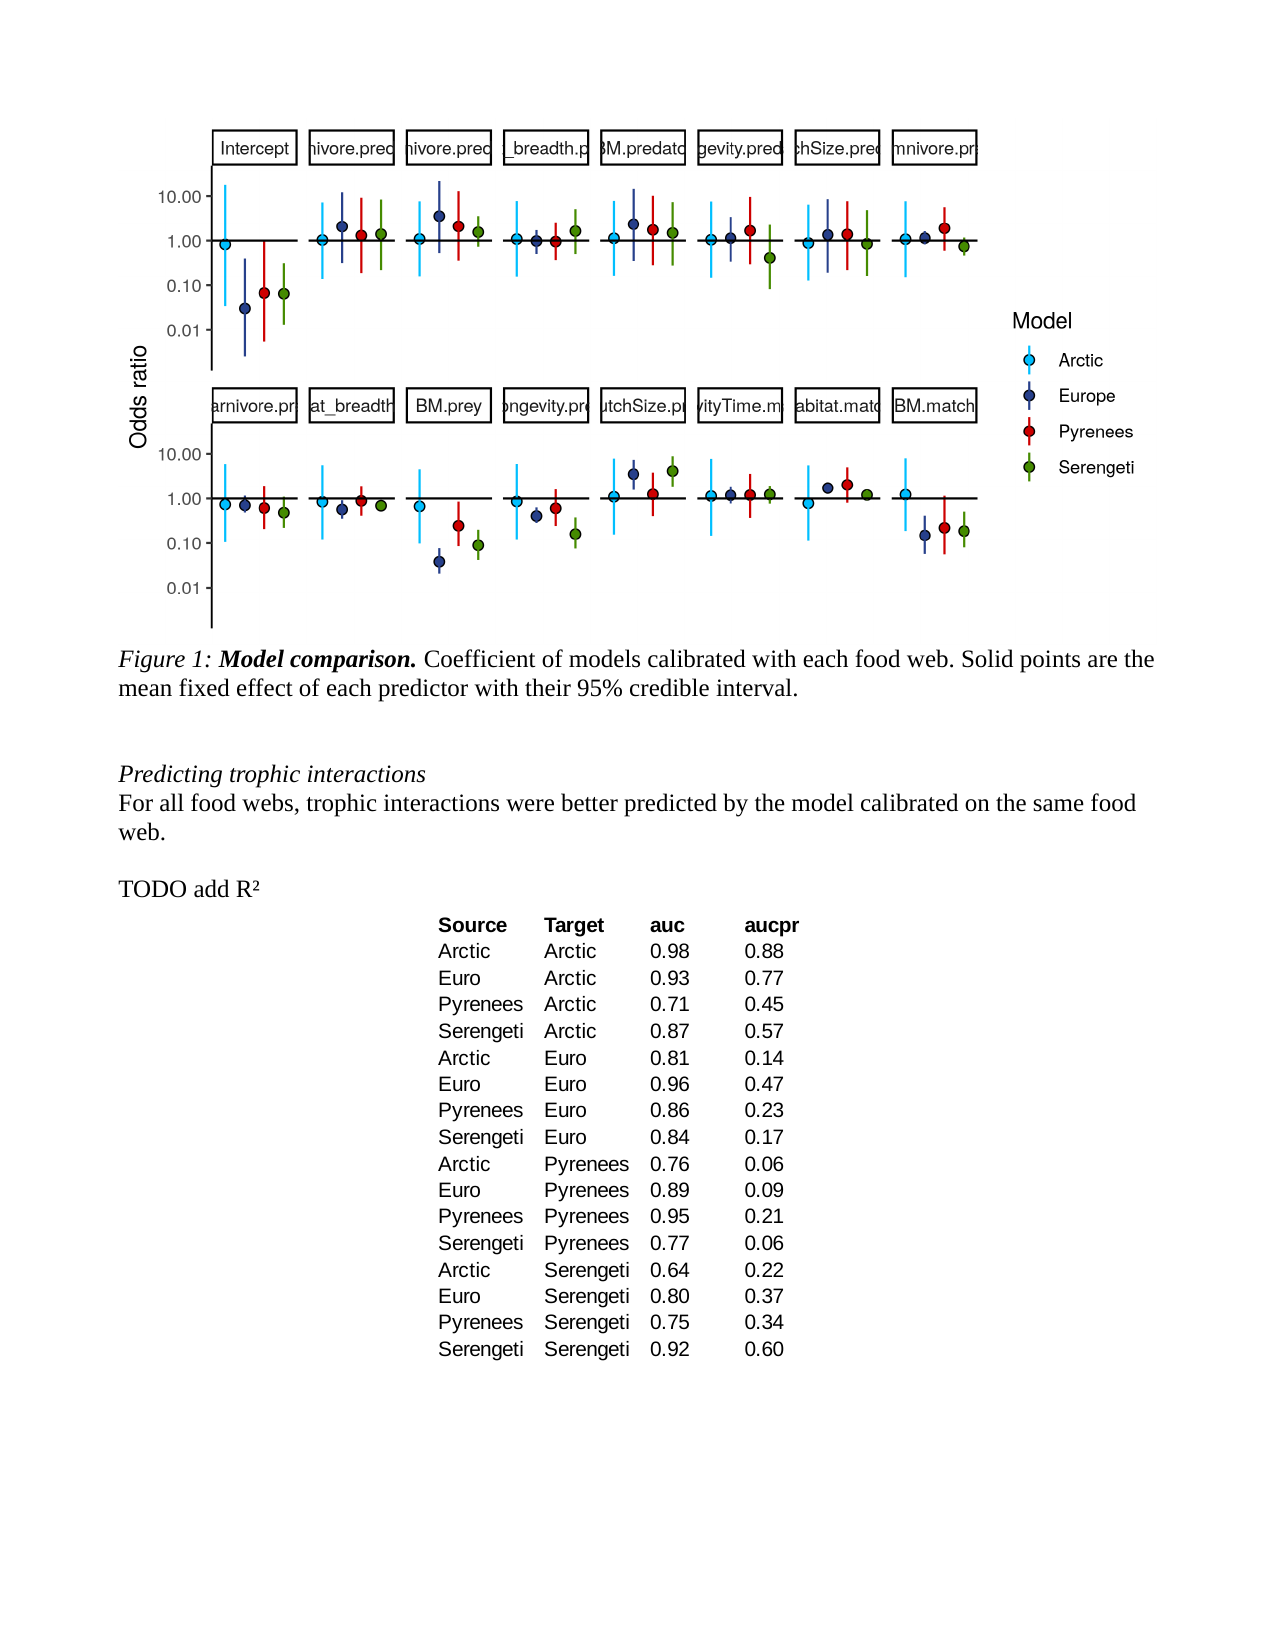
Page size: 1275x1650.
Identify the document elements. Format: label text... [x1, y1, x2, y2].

text TODO add R² [118, 874, 1157, 903]
text Predicting trophic interactions [118, 759, 1157, 788]
text For all food webs, trophic interactions were better predicted by the model calibrated on the same food web. [118, 788, 1157, 846]
text Figure 1: Model comparison. Coefficient of models calibrated with each food web. Solid points are the mean fixed effect of each predictor with their 95% credible interval. [118, 645, 1157, 702]
picture [118, 118, 1157, 645]
